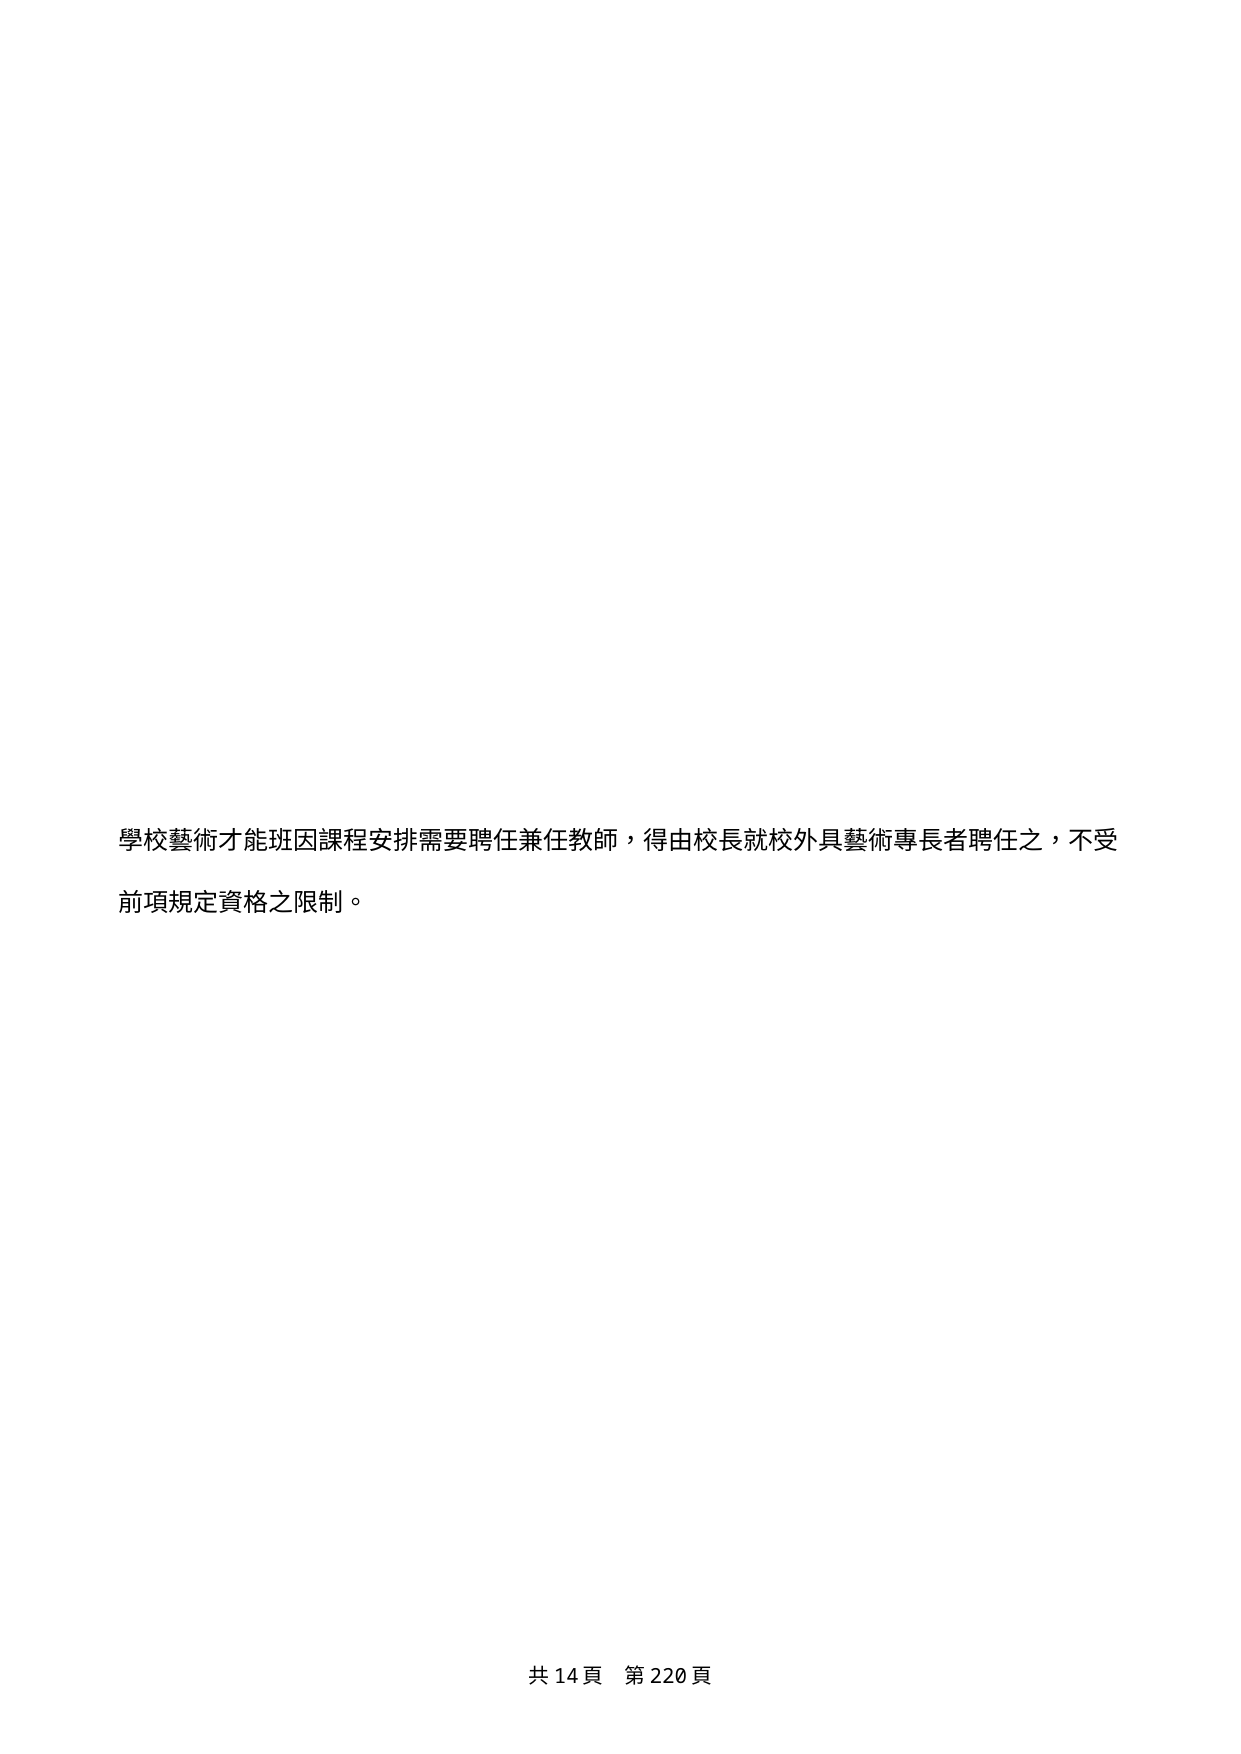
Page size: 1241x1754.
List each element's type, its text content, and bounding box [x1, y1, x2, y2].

text 學校藝術才能班因課程安排需要聘任兼任教師，得由校長就校外具藝術專長者聘任之，不受前項規定資格之限制。 [118, 797, 1122, 922]
